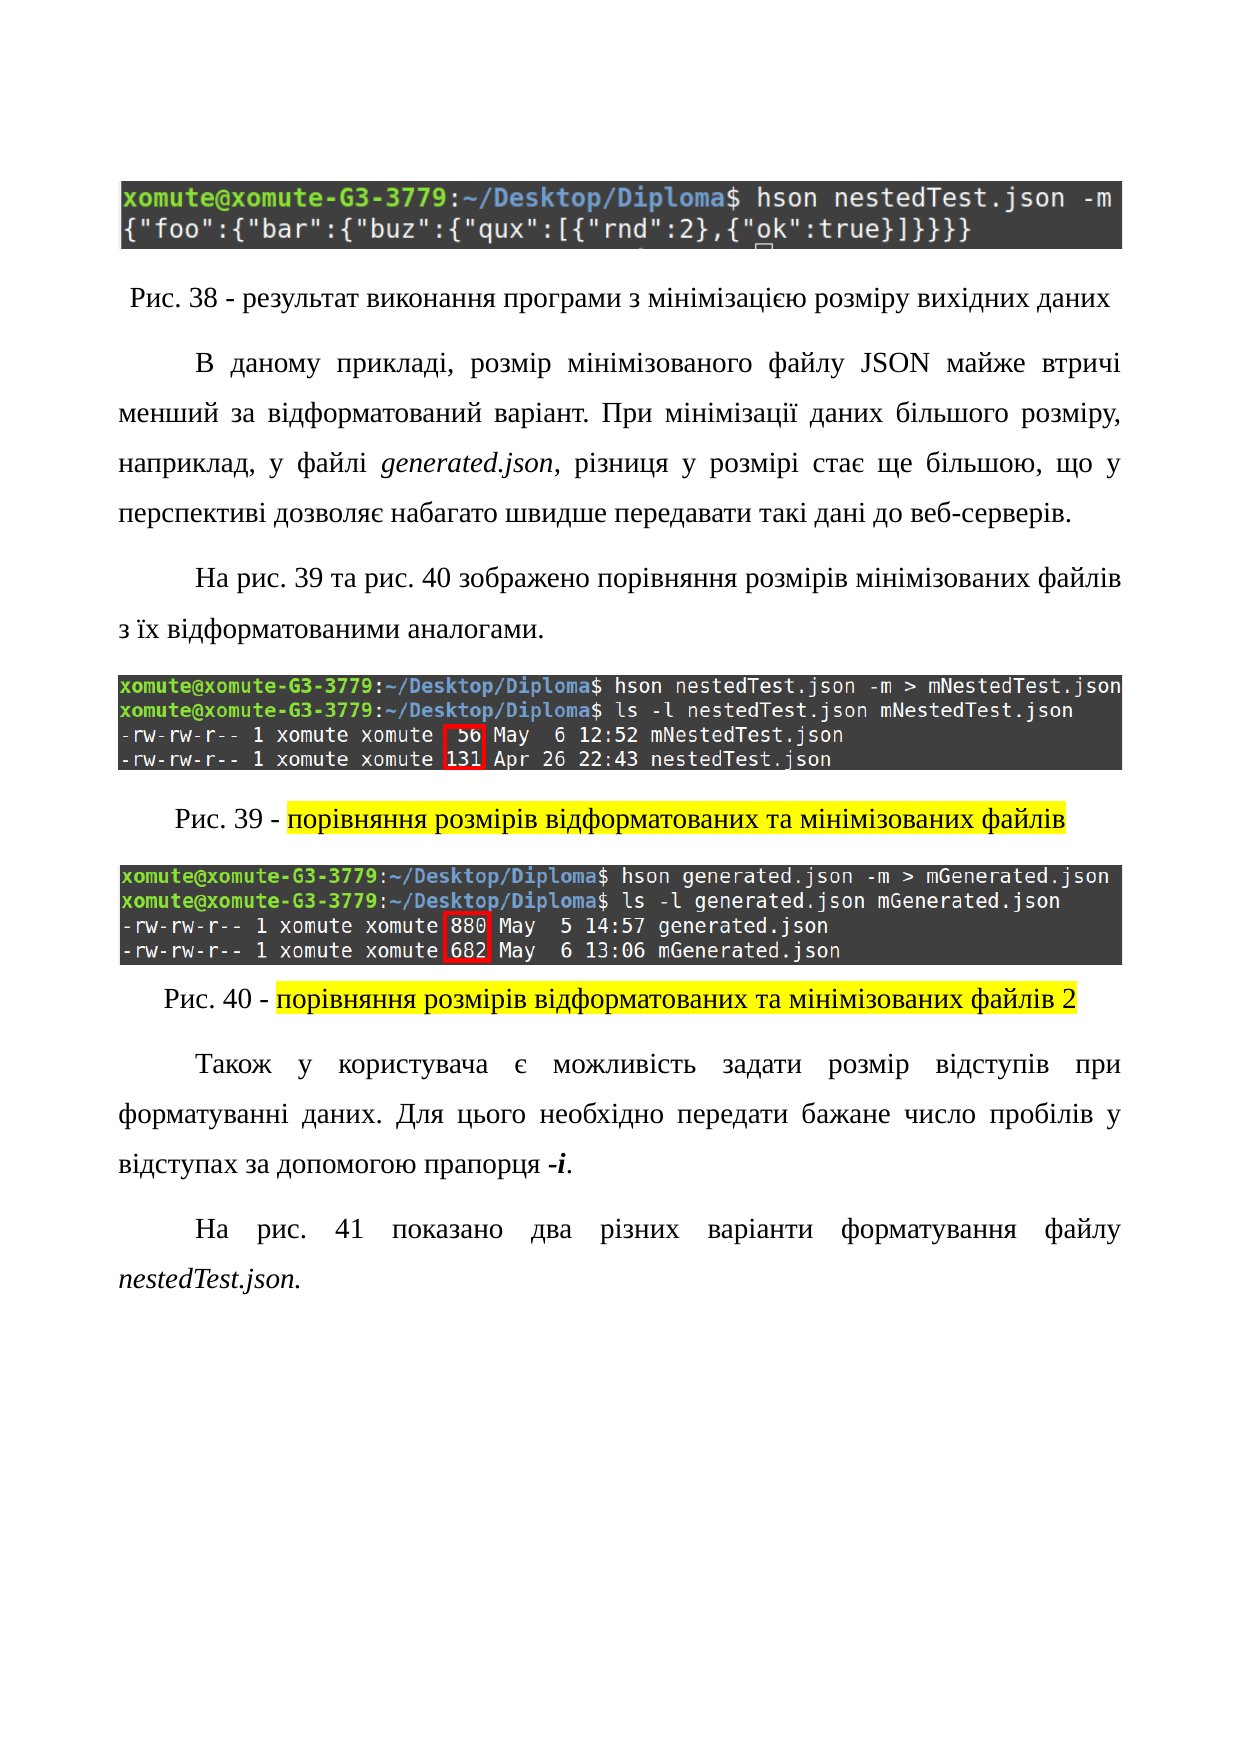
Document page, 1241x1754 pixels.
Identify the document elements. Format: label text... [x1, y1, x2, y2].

text Також у користувача є можливість задати розмір відступів при форматуванні даних. Для цього необхідно передати бажане число пробілів у відступах за допомогою прапорця -i. [118, 1046, 1122, 1180]
text На рис. 39 та рис. 40 зображено порівняння розмірів мінімізованих файлів з їх відформатованими аналогами. [118, 561, 1122, 644]
text Рис. 39 - порівняння розмірів відформатованих та мінімізованих файлів [118, 801, 1122, 834]
text На рис. 41 показано два різних варіанти форматування файлу nestedTest.json. [118, 1211, 1122, 1295]
text Рис. 38 - результат виконання програми з мінімізацією розміру вихідних даних [118, 280, 1122, 313]
picture [118, 675, 1123, 770]
text Рис. 40 - порівняння розмірів відформатованих та мінімізованих файлів 2 [118, 965, 1122, 1014]
text В даному прикладі, розмір мінімізованого файлу JSON майже втричі менший за відформатований варіант. При мінімізації даних більшого розміру, наприклад, у файлі generated.json, різниця у розмірі стає ще більшою, що у перспективі дозволяє набагато швидше передавати такі дані до веб-серверів. [118, 345, 1122, 529]
picture [118, 181, 1123, 249]
picture [118, 865, 1123, 965]
